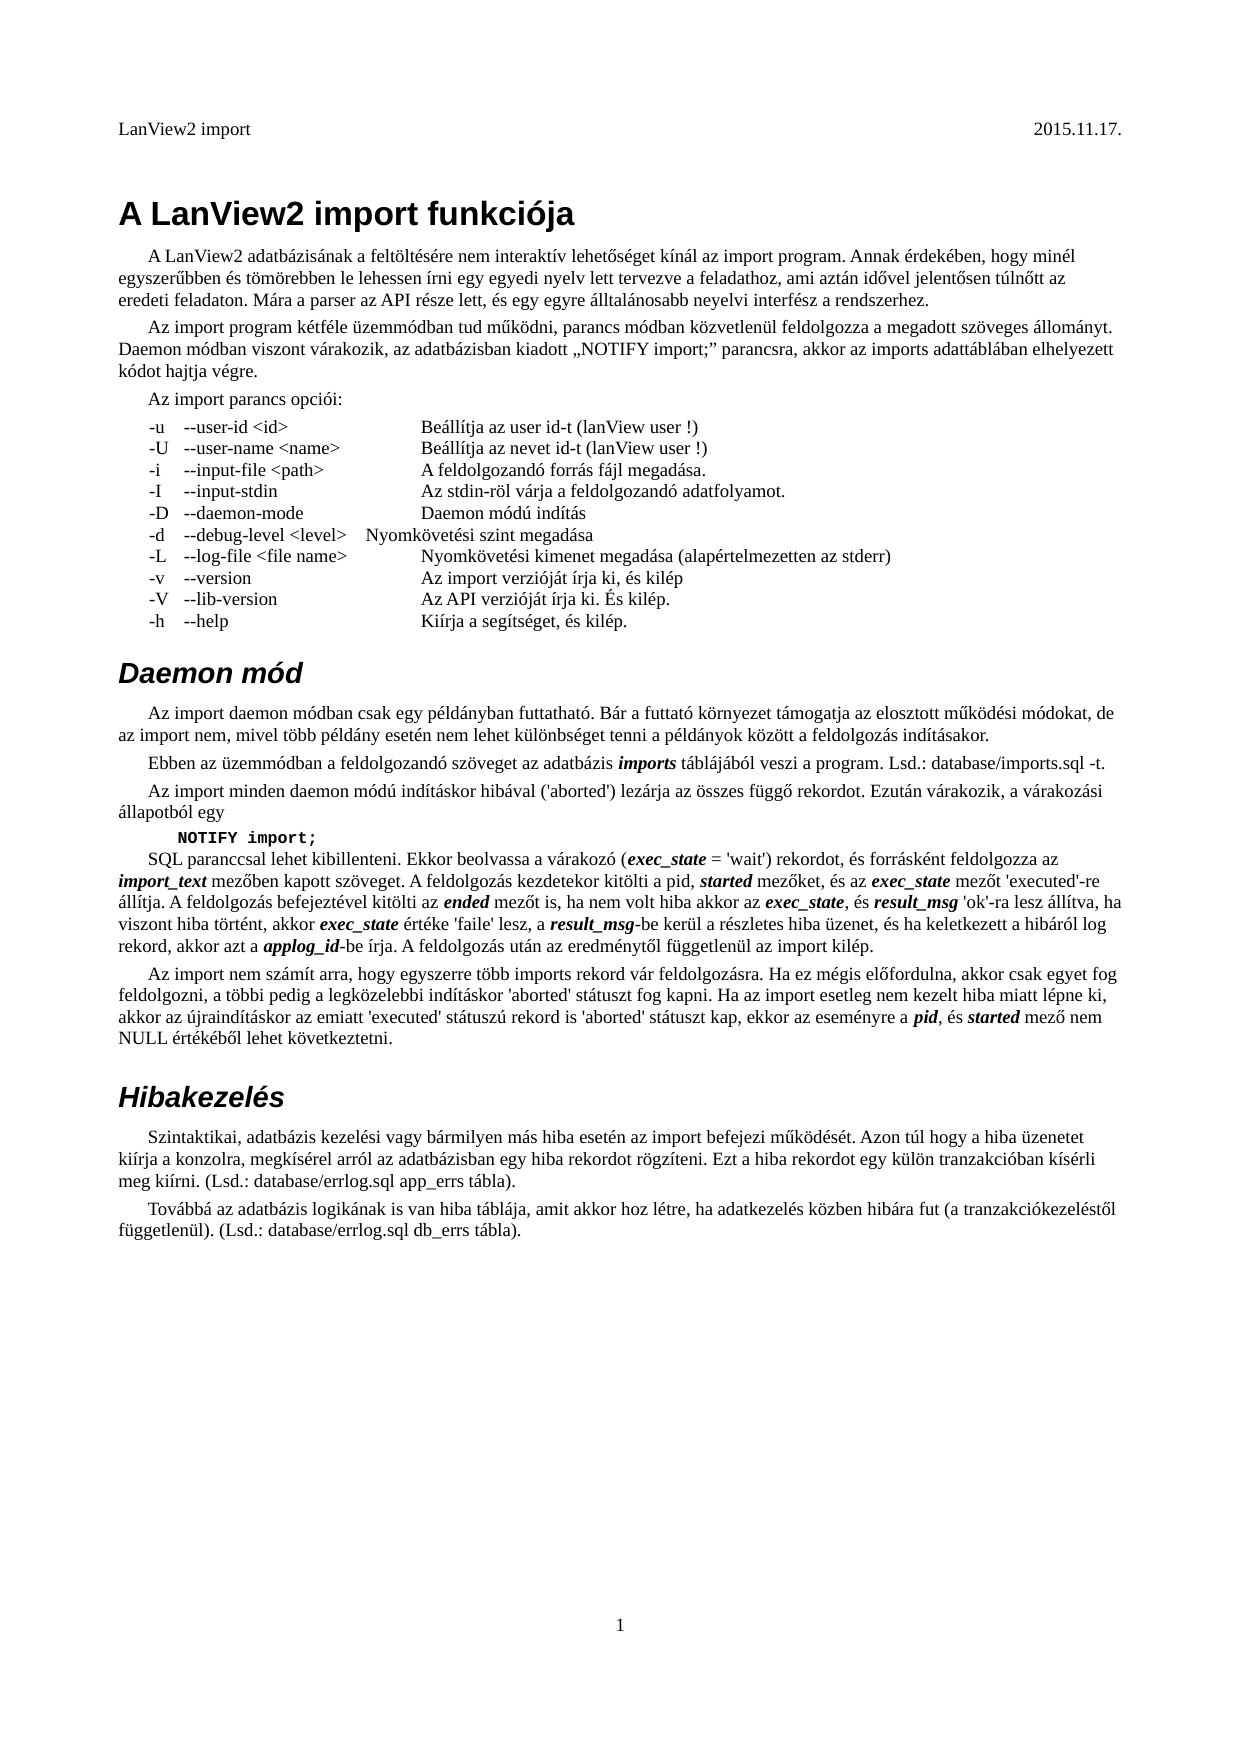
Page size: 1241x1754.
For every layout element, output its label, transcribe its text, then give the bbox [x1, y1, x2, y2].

text -U --user-name <name> Beállítja az nevet id-t (lanView user !) [149, 437, 1122, 459]
text -L --log-file <file name> Nyomkövetési kimenet megadása (alapértelmezetten az stderr) [149, 545, 1122, 567]
text Az import daemon módban csak egy példányban futtatható. Bár a futtató környezet támogatja az elosztott működési módokat, de az import nem, mivel több példány esetén nem lehet különbséget tenni a példányok között a feldolgozás indításakor. [118, 702, 1122, 745]
text Az import parancs opciói: [118, 388, 1122, 409]
subtitle Daemon mód [118, 656, 1122, 690]
text Ebben az üzemmódban a feldolgozandó szöveget az adatbázis imports táblájából veszi a program. Lsd.: database/imports.sql -t. [118, 752, 1122, 773]
text -h --help Kiírja a segítséget, és kilép. [149, 610, 1122, 631]
text Szintaktikai, adatbázis kezelési vagy bármilyen más hiba esetén az import befejezi működését. Azon túl hogy a hiba üzenetet kiírja a konzolra, megkísérel arról az adatbázisban egy hiba rekordot rögzíteni. Ezt a hiba rekordot egy külön tranzakcióban kísérli meg kiírni. (Lsd.: database/errlog.sql app_errs tábla). [118, 1126, 1122, 1191]
text -d --debug-level <level> Nyomkövetési szint megadása [149, 523, 1122, 545]
text A LanView2 adatbázisának a feltöltésére nem interaktív lehetőséget kínál az import program. Annak érdekében, hogy minél egyszerűbben és tömörebben le lehessen írni egy egyedi nyelv lett tervezve a feladathoz, ami aztán idővel jelentősen túlnőtt az eredeti feladaton. Mára a parser az API része lett, és egy egyre álltalánosabb neyelvi interfész a rendszerhez. [118, 245, 1122, 310]
text -v --version Az import verzióját írja ki, és kilép [149, 567, 1122, 588]
subtitle Hibakezelés [118, 1080, 1122, 1114]
text Továbbá az adatbázis logikának is van hiba táblája, amit akkor hoz létre, ha adatkezelés közben hibára fut (a tranzakciókezeléstől függetlenül). (Lsd.: database/errlog.sql db_errs tábla). [118, 1197, 1122, 1241]
text -D --daemon-mode Daemon módú indítás [149, 502, 1122, 523]
text -i --input-file <path> A feldolgozandó forrás fájl megadása. [149, 459, 1122, 480]
text SQL paranccsal lehet kibillenteni. Ekkor beolvassa a várakozó (exec_state = 'wait') rekordot, és forrásként feldolgozza az import_text mezőben kapott szöveget. A feldolgozás kezdetekor kitölti a pid, started mezőket, és az exec_state mezőt 'executed'-re állítja. A feldolgozás befejeztével kitölti az ended mezőt is, ha nem volt hiba akkor az exec_state, és result_msg 'ok'-ra lesz állítva, ha viszont hiba történt, akkor exec_state értéke 'faile' lesz, a result_msg-be kerül a részletes hiba üzenet, és ha keletkezett a hibáról log rekord, akkor azt a applog_id-be írja. A feldolgozás után az eredménytől függetlenül az import kilép. [118, 848, 1122, 956]
text Az import program kétféle üzemmódban tud működni, parancs módban közvetlenül feldolgozza a megadott szöveges állományt. Daemon módban viszont várakozik, az adatbázisban kiadott „NOTIFY import;” parancsra, akkor az imports adattáblában elhelyezett kódot hajtja végre. [118, 316, 1122, 381]
text Az import minden daemon módú indításkor hibával ('aborted') lezárja az összes függő rekordot. Ezután várakozik, a várakozási állapotból egy [118, 780, 1122, 823]
text -I --input-stdin Az stdin-röl várja a feldolgozandó adatfolyamot. [149, 480, 1122, 502]
text NOTIFY import; [177, 829, 1122, 848]
text Az import nem számít arra, hogy egyszerre több imports rekord vár feldolgozásra. Ha ez mégis előfordulna, akkor csak egyet fog feldolgozni, a többi pedig a legközelebbi indításkor 'aborted' státuszt fog kapni. Ha az import esetleg nem kezelt hiba miatt lépne ki, akkor az újraindításkor az emiatt 'executed' státuszú rekord is 'aborted' státuszt kap, ekkor az eseményre a pid, és started mező nem NULL értékéből lehet következtetni. [118, 963, 1122, 1049]
text -u --user-id <id> Beállítja az user id-t (lanView user !) [149, 416, 1122, 437]
subtitle A LanView2 import funkciója [118, 194, 1122, 233]
text -V --lib-version Az API verzióját írja ki. És kilép. [149, 588, 1122, 610]
